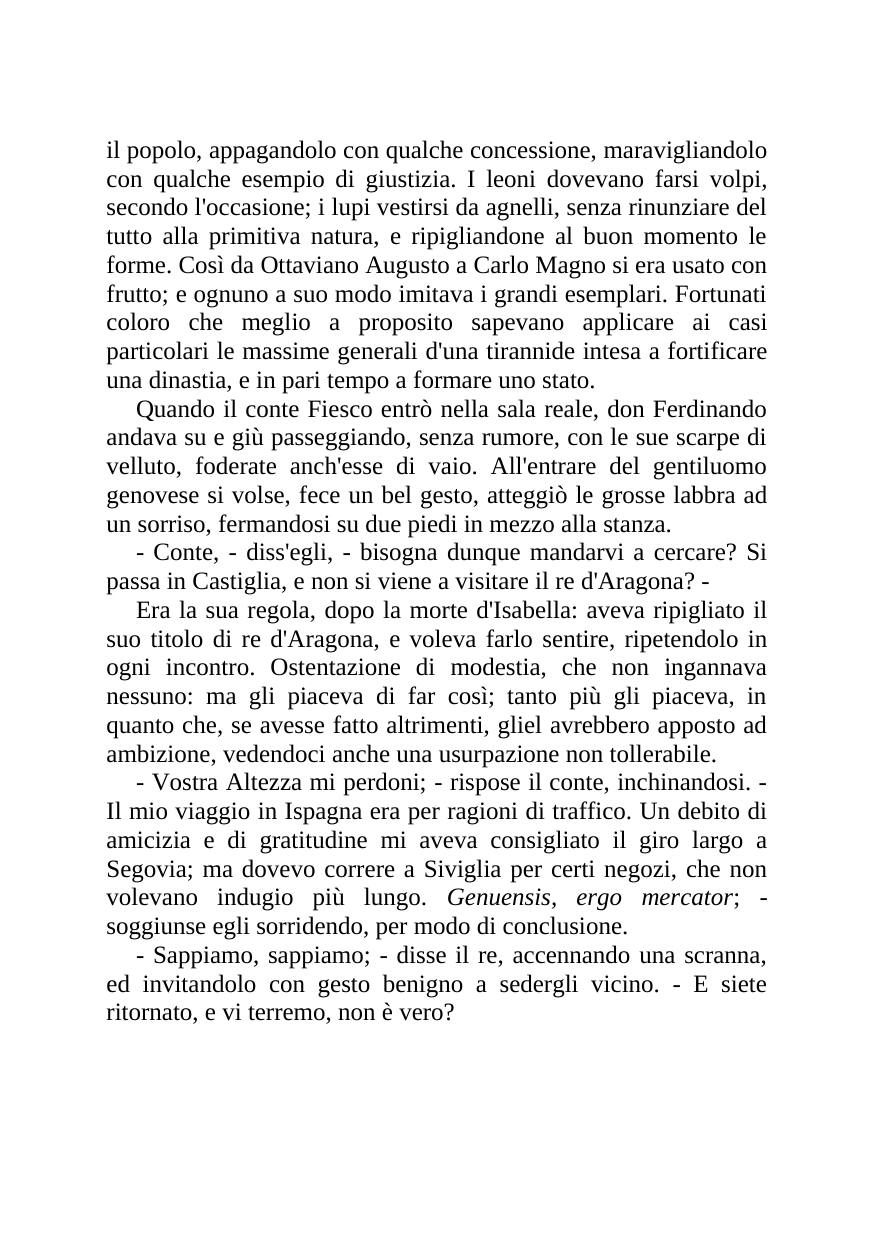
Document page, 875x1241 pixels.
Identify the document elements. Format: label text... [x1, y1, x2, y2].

text Era la sua regola, dopo la morte d'Isabella: aveva ripigliato il suo titolo di re d'Aragona, e voleva farlo sentire, ripetendolo in ogni incontro. Ostentazione di modestia, che non ingannava nessuno: ma gli piaceva di far così; tanto più gli piaceva, in quanto che, se avesse fatto altrimenti, gliel avrebbero apposto ad ambizione, vedendoci anche una usurpazione non tollerabile. [106, 595, 768, 767]
text - Sappiamo, sappiamo; - disse il re, accennando una scranna, ed invitandolo con gesto benigno a sedergli vicino. - E siete ritornato, e vi terremo, non è vero? [106, 940, 768, 1026]
text - Vostra Altezza mi perdoni; - rispose il conte, inchinandosi. - Il mio viaggio in Ispagna era per ragioni di traffico. Un debito di amicizia e di gratitudine mi aveva consigliato il giro largo a Segovia; ma dovevo correre a Siviglia per certi negozi, che non volevano indugio più lungo. Genuensis, ergo mercator; - soggiunse egli sorridendo, per modo di conclusione. [106, 767, 768, 940]
text Quando il conte Fiesco entrò nella sala reale, don Ferdinando andava su e giù passeggiando, senza rumore, con le sue scarpe di velluto, foderate anch'esse di vaio. All'entrare del gentiluomo genovese si volse, fece un bel gesto, atteggiò le grosse labbra ad un sorriso, fermandosi su due piedi in mezzo alla stanza. [106, 394, 768, 537]
text il popolo, appagandolo con qualche concessione, maravigliandolo con qualche esempio di giustizia. I leoni dovevano farsi volpi, secondo l'occasione; i lupi vestirsi da agnelli, senza rinunziare del tutto alla primitiva natura, e ripigliandone al buon momento le forme. Così da Ottaviano Augusto a Carlo Magno si era usato con frutto; e ognuno a suo modo imitava i grandi esemplari. Fortunati coloro che meglio a proposito sapevano applicare ai casi particolari le massime generali d'una tirannide intesa a fortificare una dinastia, e in pari tempo a formare uno stato. [106, 135, 768, 394]
text - Conte, - diss'egli, - bisogna dunque mandarvi a cercare? Si passa in Castiglia, e non si viene a visitare il re d'Aragona? - [106, 537, 768, 595]
